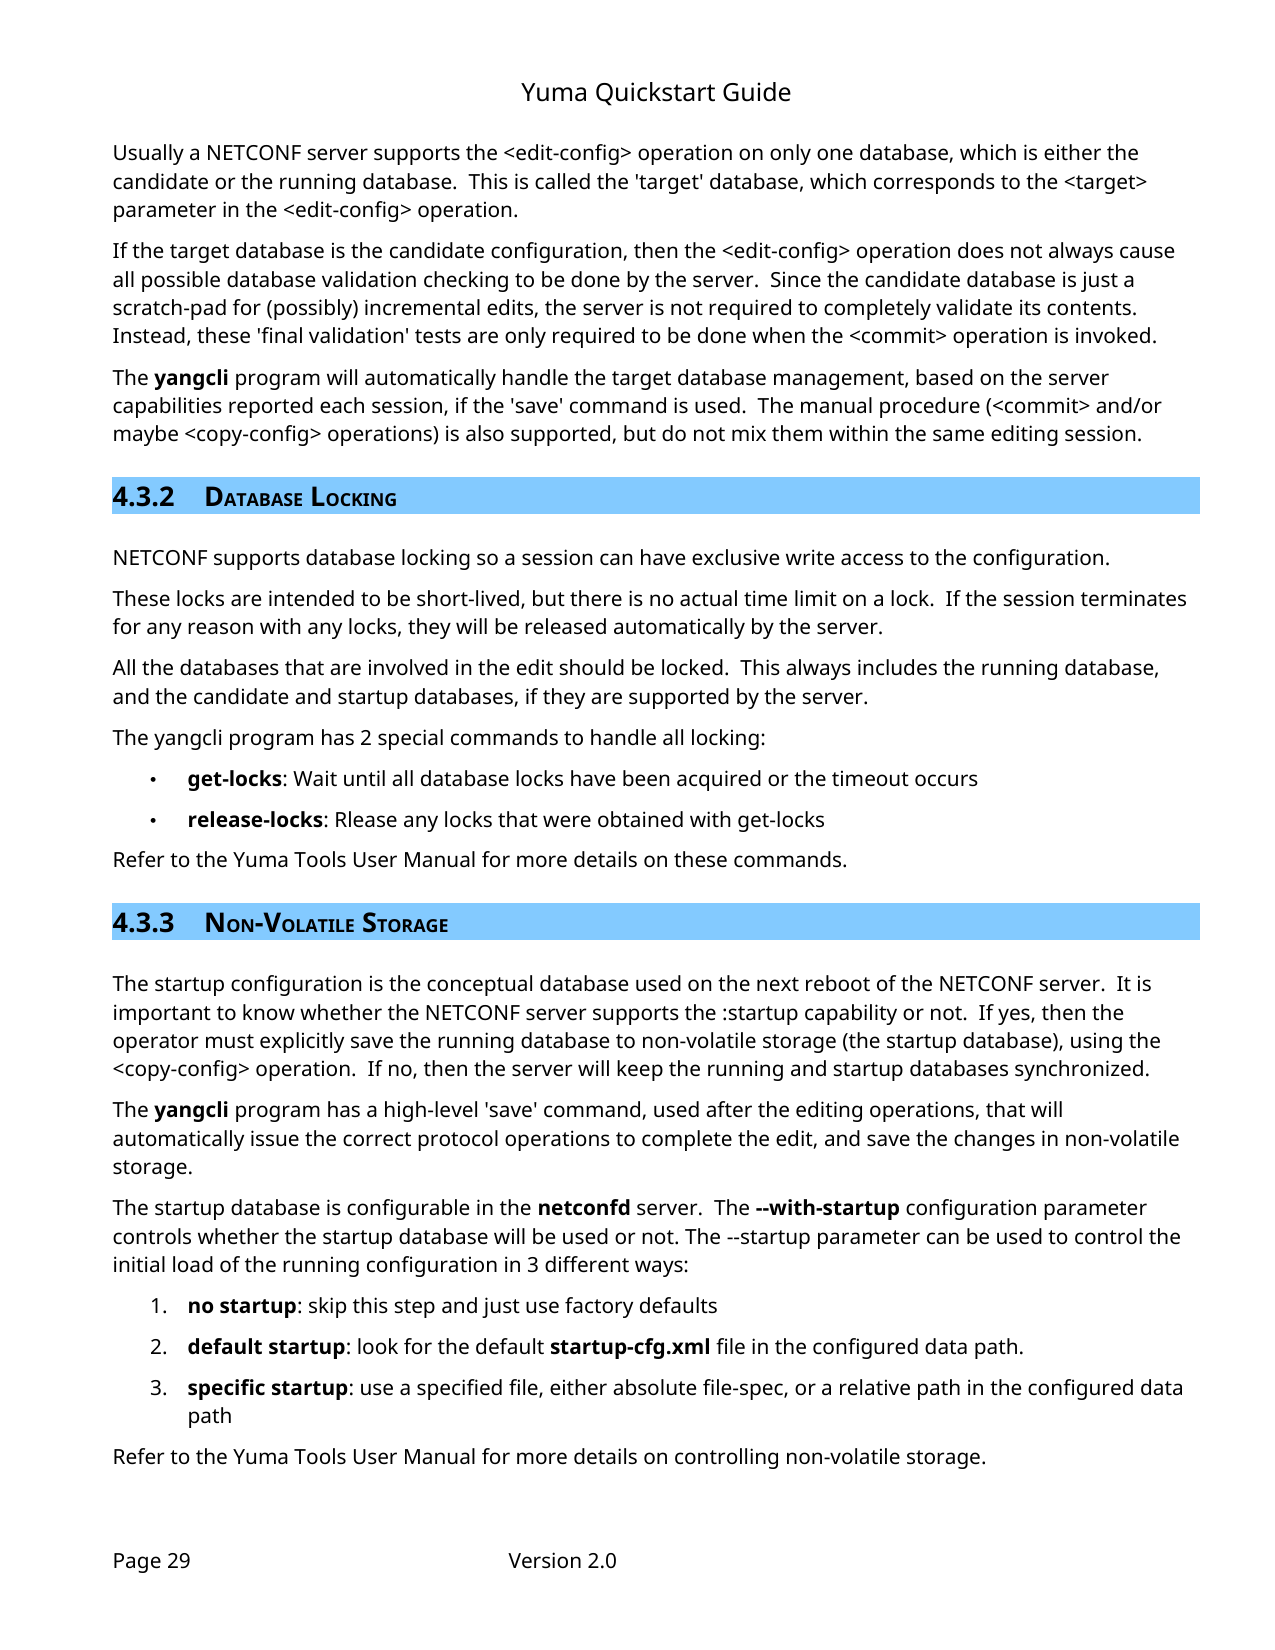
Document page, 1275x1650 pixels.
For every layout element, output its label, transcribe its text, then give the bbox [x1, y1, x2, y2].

text The yangcli program will automatically handle the target database management, based on the server capabilities reported each session, if the 'save' command is used. The manual procedure (<commit> and/or maybe <copy-config> operations) is also supported, but do not mix them within the same editing session. [112, 363, 1200, 448]
list default startup: look for the default startup-cfg.xml file in the configured data path. [150, 1332, 1200, 1361]
subtitle Database Locking [112, 477, 1200, 514]
list get-locks: Wait until all database locks have been acquired or the timeout occurs [150, 764, 1200, 792]
text The startup database is configurable in the netconfd server. The --with-startup configuration parameter controls whether the startup database will be used or not. The --startup parameter can be used to control the initial load of the running configuration in 3 different ways: [112, 1193, 1200, 1279]
subtitle Non-Volatile Storage [112, 903, 1200, 940]
list specific startup: use a specified file, either absolute file-spec, or a relative path in the configured data path [150, 1373, 1200, 1430]
text NETCONF supports database locking so a session can have exclusive write access to the configuration. [112, 543, 1200, 572]
text The yangcli program has 2 special commands to handle all locking: [112, 723, 1200, 751]
list release-locks: Rlease any locks that were obtained with get-locks [150, 805, 1200, 833]
text Usually a NETCONF server supports the <edit-config> operation on only one database, which is either the candidate or the running database. This is called the 'target' database, which corresponds to the <target> parameter in the <edit-config> operation. [112, 138, 1200, 224]
text Refer to the Yuma Tools User Manual for more details on these commands. [112, 846, 1200, 874]
text The startup configuration is the conceptual database used on the next reboot of the NETCONF server. It is important to know whether the NETCONF server supports the :startup capability or not. If yes, then the operator must explicitly save the running database to non-volatile storage (the startup database), using the <copy-config> operation. If no, then the server will keep the running and startup databases synchronized. [112, 969, 1200, 1083]
text The yangcli program has a high-level 'save' command, used after the editing operations, that will automatically issue the correct protocol operations to complete the edit, and save the changes in non-volatile storage. [112, 1096, 1200, 1181]
text All the databases that are involved in the edit should be locked. This always includes the running database, and the candidate and startup databases, if they are supported by the server. [112, 653, 1200, 710]
list no startup: skip this step and just use factory defaults [150, 1291, 1200, 1319]
text These locks are intended to be short-lived, but there is no actual time limit on a lock. If the session terminates for any reason with any locks, they will be released automatically by the server. [112, 584, 1200, 641]
text Refer to the Yuma Tools User Manual for more details on controlling non-volatile storage. [112, 1442, 1200, 1471]
text If the target database is the candidate configuration, then the <edit-config> operation does not always cause all possible database validation checking to be done by the server. Since the candidate database is just a scratch-pad for (possibly) incremental edits, the server is not required to completely validate its contents. Instead, these 'final validation' tests are only required to be done when the <commit> operation is invoked. [112, 236, 1200, 350]
